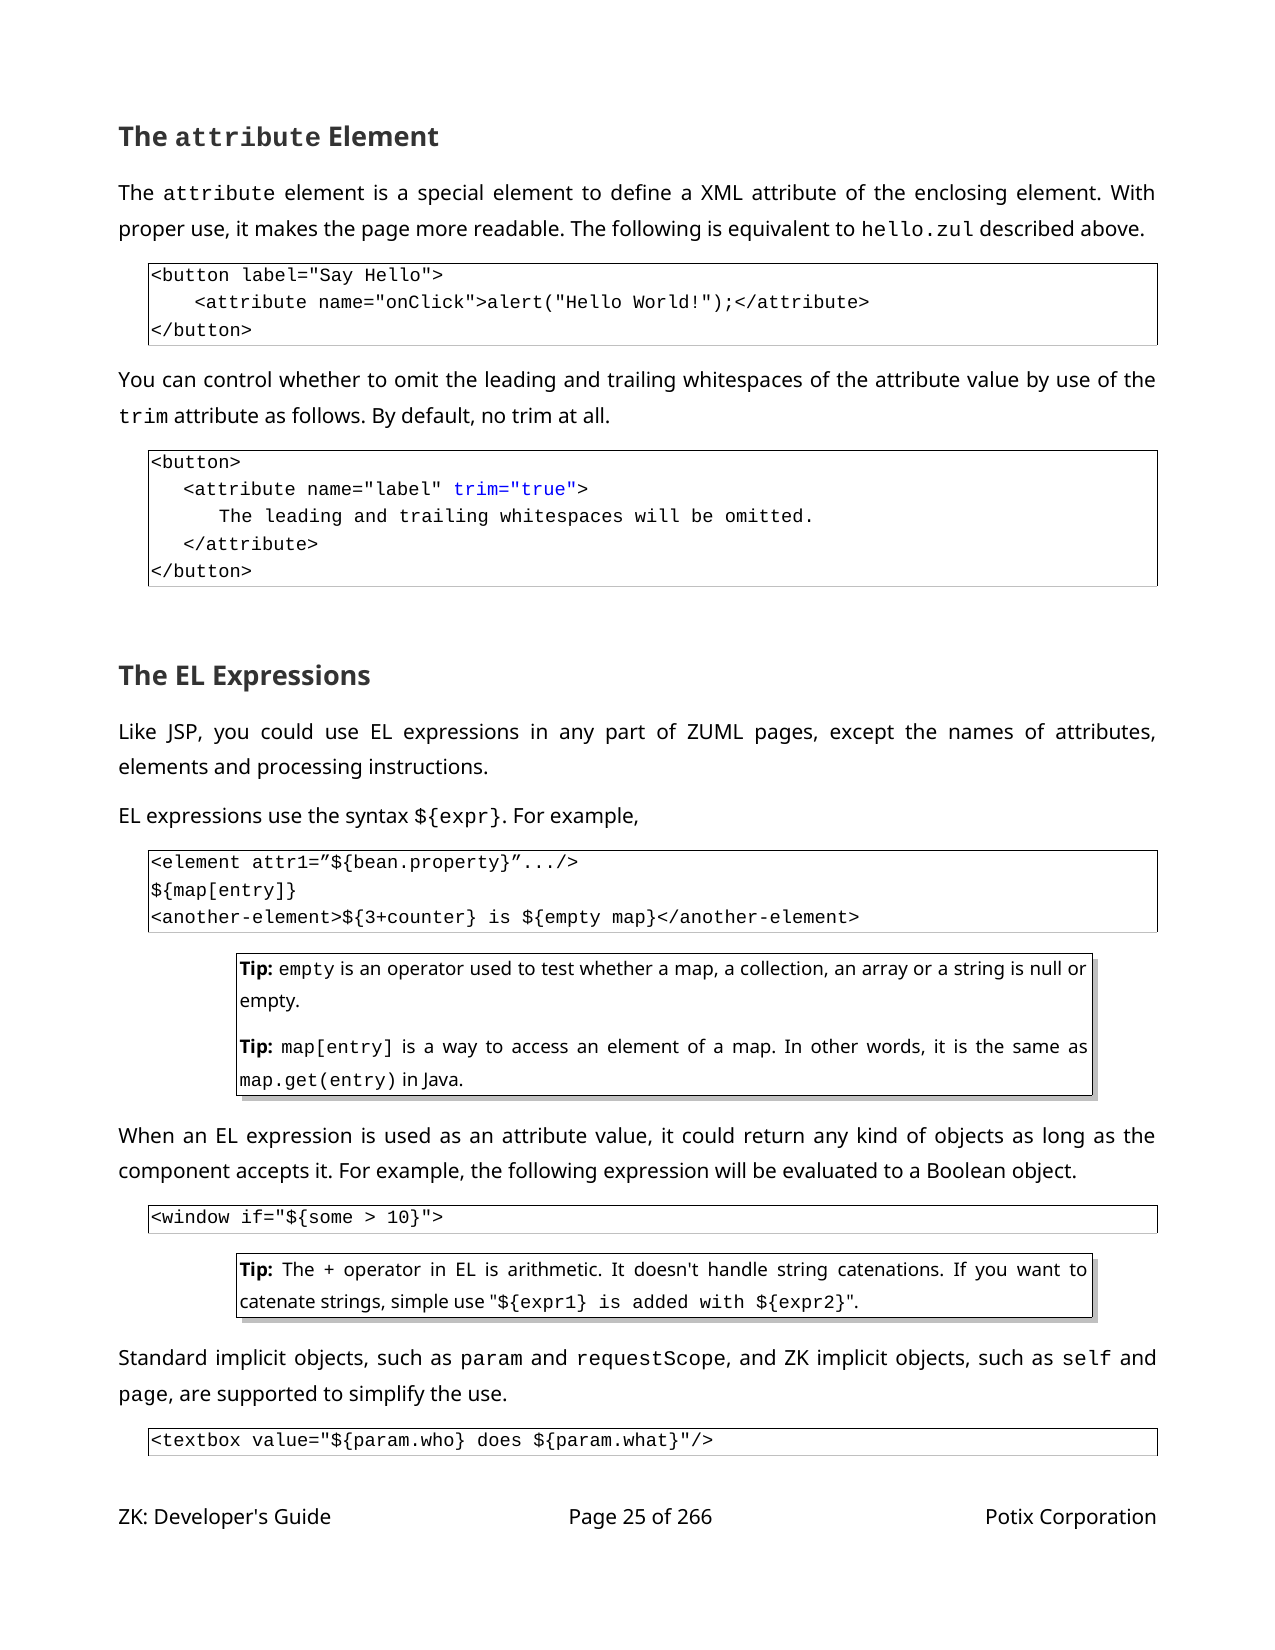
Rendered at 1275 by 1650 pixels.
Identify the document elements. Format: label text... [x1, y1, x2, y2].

text <attribute name="onClick">alert("Hello World!");</attribute> [149, 290, 1157, 315]
text <another-element>${3+counter} is ${empty map}</another-element> [149, 905, 1157, 932]
text Tip: map[entry] is a way to access an element of a map. In other words, it is the same as map.get(entry) in Java. [237, 1031, 1092, 1095]
subtitle The EL Expressions [118, 657, 1157, 693]
text <textbox value="${param.who} does ${param.what}"/> [149, 1429, 1157, 1455]
text ${map[entry]} [149, 878, 1157, 902]
text </button> [149, 318, 1157, 345]
text When an EL expression is used as an attribute value, it could return any kind of objects as long as the component accepts it. For example, the following expression will be evaluated to a Boolean object. [118, 1121, 1157, 1185]
text The leading and trailing whitespaces will be omitted. [149, 504, 1157, 528]
text Standard implicit objects, such as param and requestScope, and ZK implicit objects, such as self and page, are supported to simplify the use. [118, 1343, 1157, 1408]
text </attribute> [149, 531, 1157, 556]
text </button> [149, 559, 1157, 586]
text Like JSP, you could use EL expressions in any part of ZUML pages, except the names of attributes, elements and processing instructions. [118, 717, 1157, 781]
text <button> [149, 451, 1157, 474]
subtitle The attribute Element [118, 118, 1157, 155]
text <window if="${some > 10}"> [149, 1206, 1157, 1233]
text You can control whether to omit the leading and trailing whitespaces of the attribute value by use of the trim attribute as follows. By default, no trim at all. [118, 366, 1157, 429]
text <button label="Say Hello"> [149, 264, 1157, 287]
text <attribute name="label" trim="true"> [149, 477, 1157, 501]
text <element attr1=”${bean.property}”.../> [149, 851, 1157, 875]
text Tip: empty is an operator used to test whether a map, a collection, an array or a string is null or empty. [237, 954, 1092, 1013]
text The attribute element is a special element to define a XML attribute of the enclosing element. With proper use, it makes the page more readable. The following is equivalent to hello.zul described above. [118, 178, 1157, 243]
text Tip: The + operator in EL is arithmetic. It doesn't handle string catenations. If you want to catenate strings, simple use "${expr1} is added with ${expr2}". [237, 1254, 1092, 1317]
text EL expressions use the syntax ${expr}. For example, [118, 801, 1157, 830]
